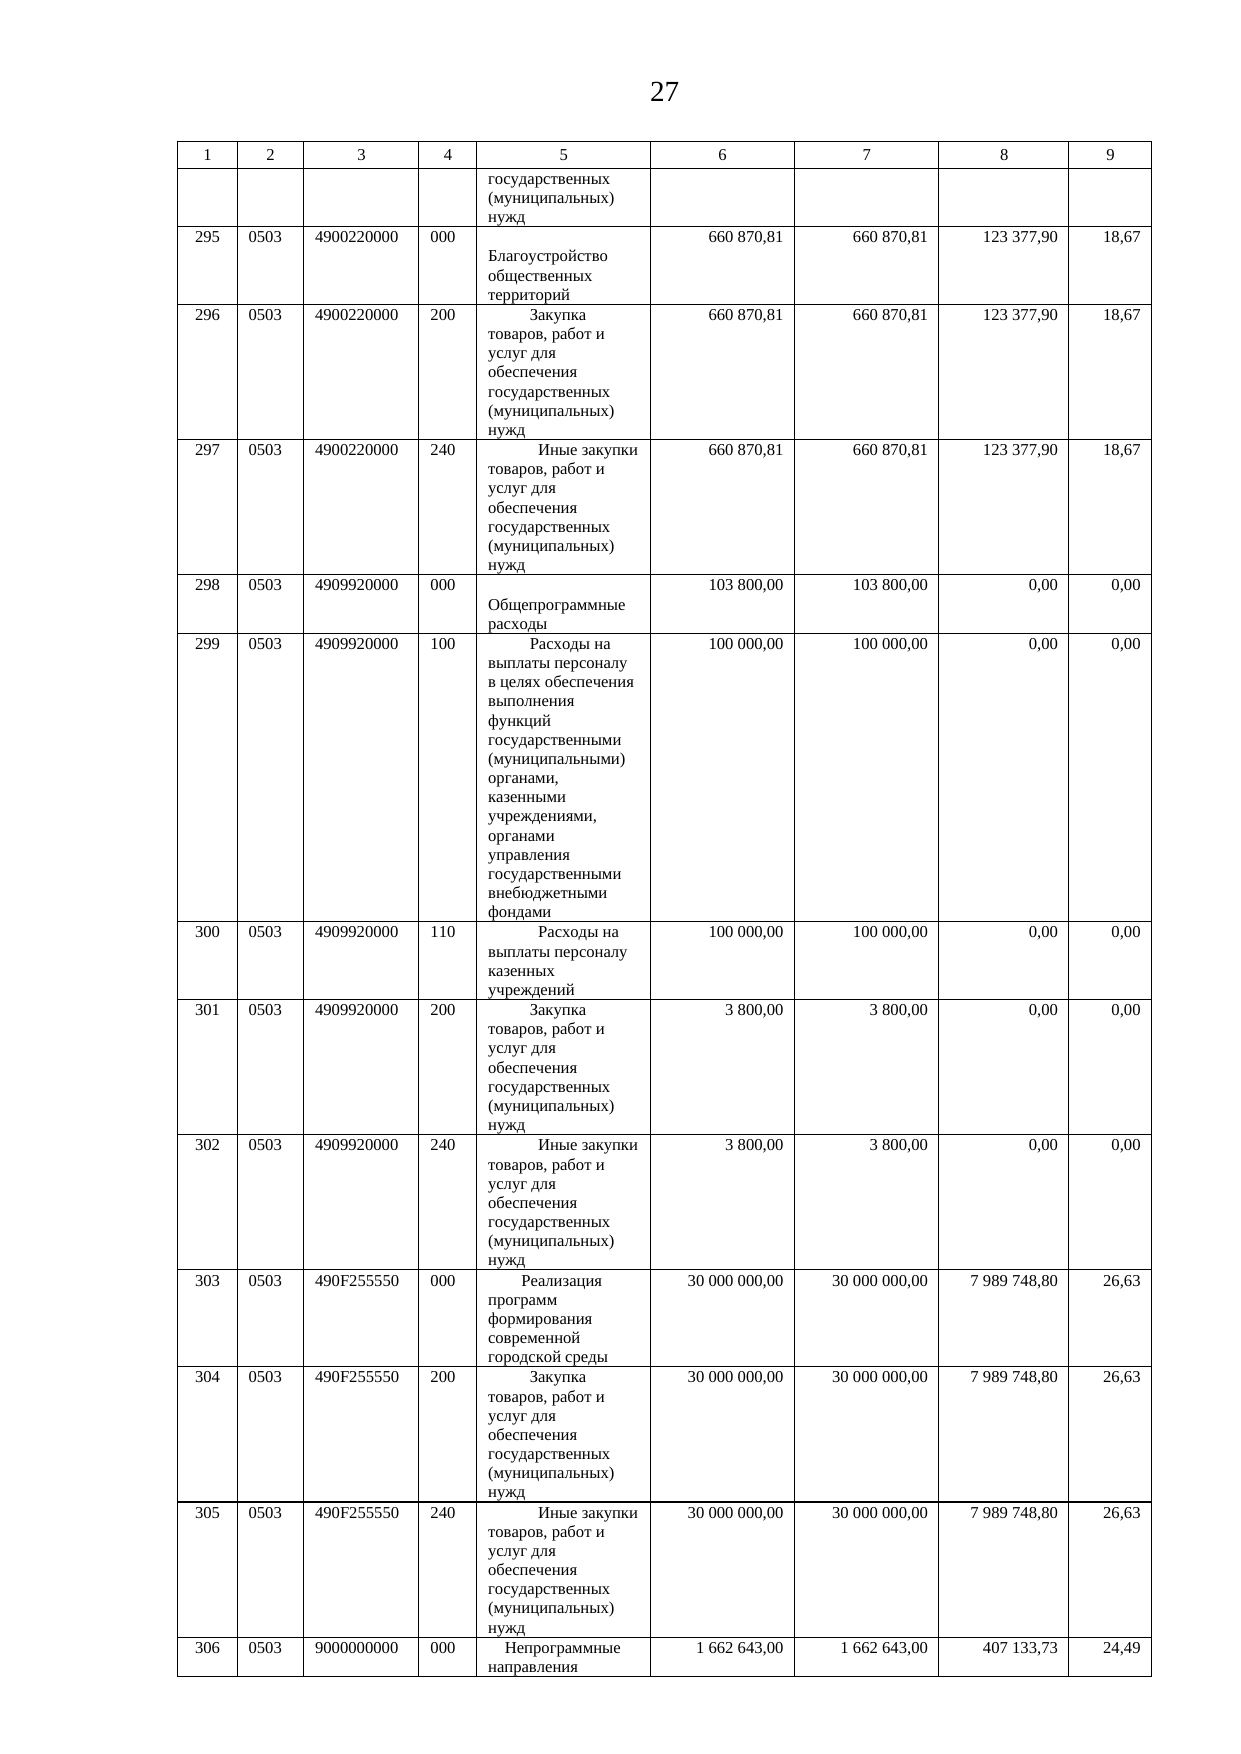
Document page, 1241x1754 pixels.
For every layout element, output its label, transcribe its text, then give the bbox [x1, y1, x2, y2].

table_cell 302 [178, 1135, 237, 1269]
table_cell [651, 169, 794, 226]
table_cell 299 [178, 634, 237, 921]
table_cell 301 [178, 1000, 237, 1134]
table_cell Иные закупки товаров, работ и услуг для обеспечения государственных (муниципальных) нужд [477, 1503, 650, 1637]
table_cell 3 800,00 [651, 1000, 794, 1134]
table_cell 660 870,81 [795, 440, 938, 574]
table_cell 660 870,81 [651, 227, 794, 304]
table_cell Закупка товаров, работ и услуг для обеспечения государственных (муниципальных) нужд [477, 1000, 650, 1134]
table_cell 3 800,00 [651, 1135, 794, 1269]
table_cell 4900220000 [304, 227, 418, 304]
table_cell 0,00 [939, 634, 1068, 921]
table_cell 100 000,00 [795, 634, 938, 921]
table_cell 407 133,73 [939, 1638, 1068, 1676]
table_cell 0,00 [939, 1000, 1068, 1134]
table_header 1 [178, 142, 237, 167]
table_cell 298 [178, 575, 237, 633]
table_cell 304 [178, 1367, 237, 1501]
table_header 3 [304, 142, 418, 167]
table_cell 18,67 [1069, 440, 1151, 574]
table_cell 660 870,81 [795, 305, 938, 439]
table_cell Расходы на выплаты персоналу казенных учреждений [477, 922, 650, 999]
table_cell Расходы на выплаты персоналу в целях обеспечения выполнения функций государственными (муниципальными) органами, казенными учреждениями, органами управления государственными внебюджетными фондами [477, 634, 650, 921]
table_cell 000 [419, 1638, 476, 1676]
table_cell Иные закупки товаров, работ и услуг для обеспечения государственных (муниципальных) нужд [477, 440, 650, 574]
table_cell 240 [419, 1135, 476, 1269]
table_cell 103 800,00 [651, 575, 794, 633]
table_cell 4909920000 [304, 922, 418, 999]
table_cell 4900220000 [304, 440, 418, 574]
table_cell 30 000 000,00 [795, 1503, 938, 1637]
table_cell 100 000,00 [651, 922, 794, 999]
table_cell 123 377,90 [939, 305, 1068, 439]
table_cell 26,63 [1069, 1367, 1151, 1501]
table_cell 660 870,81 [795, 227, 938, 304]
table_cell 0,00 [1069, 575, 1151, 633]
table_cell [238, 169, 303, 226]
table_cell 100 000,00 [795, 922, 938, 999]
table_cell 0,00 [1069, 634, 1151, 921]
table_header 5 [477, 142, 650, 167]
table_cell 300 [178, 922, 237, 999]
table_cell 0503 [238, 227, 303, 304]
table_cell 123 377,90 [939, 440, 1068, 574]
table_header 4 [419, 142, 476, 167]
table_cell 0503 [238, 634, 303, 921]
table_cell 297 [178, 440, 237, 574]
table_cell 123 377,90 [939, 227, 1068, 304]
table_header 9 [1069, 142, 1151, 167]
table_cell 0,00 [1069, 922, 1151, 999]
table_cell 0,00 [1069, 1000, 1151, 1134]
table_cell 0503 [238, 305, 303, 439]
table_cell 9000000000 [304, 1638, 418, 1676]
table_header 8 [939, 142, 1068, 167]
table_cell 4909920000 [304, 1135, 418, 1269]
table_cell 306 [178, 1638, 237, 1676]
table_cell 26,63 [1069, 1270, 1151, 1366]
table_cell Иные закупки товаров, работ и услуг для обеспечения государственных (муниципальных) нужд [477, 1135, 650, 1269]
table_cell 30 000 000,00 [651, 1367, 794, 1501]
table_cell [939, 169, 1068, 226]
table_cell 000 [419, 575, 476, 633]
table_cell 110 [419, 922, 476, 999]
table_cell 000 [419, 1270, 476, 1366]
table_cell 7 989 748,80 [939, 1503, 1068, 1637]
table_cell 4909920000 [304, 575, 418, 633]
table_cell государственных (муниципальных) нужд [477, 169, 650, 226]
table_cell Непрограммные направления [477, 1638, 650, 1676]
table_cell [419, 169, 476, 226]
table_cell 0503 [238, 1000, 303, 1134]
table_cell 26,63 [1069, 1503, 1151, 1637]
table_cell 240 [419, 440, 476, 574]
table_header 7 [795, 142, 938, 167]
table_cell 1 662 643,00 [795, 1638, 938, 1676]
table_cell 0503 [238, 922, 303, 999]
table_cell 24,49 [1069, 1638, 1151, 1676]
table_cell 490F255550 [304, 1503, 418, 1637]
table_cell 305 [178, 1503, 237, 1637]
table_cell 240 [419, 1503, 476, 1637]
table_header 2 [238, 142, 303, 167]
table_cell 0,00 [939, 575, 1068, 633]
table_cell 490F255550 [304, 1367, 418, 1501]
table_cell 3 800,00 [795, 1135, 938, 1269]
table_cell [1069, 169, 1151, 226]
table_cell 660 870,81 [651, 305, 794, 439]
table_cell 200 [419, 1000, 476, 1134]
table_cell Закупка товаров, работ и услуг для обеспечения государственных (муниципальных) нужд [477, 1367, 650, 1501]
table_cell 18,67 [1069, 227, 1151, 304]
table_cell 0503 [238, 1503, 303, 1637]
table_cell 30 000 000,00 [795, 1367, 938, 1501]
table_cell 4909920000 [304, 634, 418, 921]
table_cell 0503 [238, 440, 303, 574]
table_cell 1 662 643,00 [651, 1638, 794, 1676]
table_cell 000 [419, 227, 476, 304]
table_cell 100 [419, 634, 476, 921]
table_cell 0,00 [939, 922, 1068, 999]
table_cell 3 800,00 [795, 1000, 938, 1134]
table_cell 296 [178, 305, 237, 439]
table_cell 0503 [238, 1270, 303, 1366]
table_cell 200 [419, 305, 476, 439]
table_cell [178, 169, 237, 226]
table_cell 303 [178, 1270, 237, 1366]
table_cell [304, 169, 418, 226]
table_cell [795, 169, 938, 226]
table_cell 4900220000 [304, 305, 418, 439]
table_cell 18,67 [1069, 305, 1151, 439]
table_cell 660 870,81 [651, 440, 794, 574]
table_cell 0503 [238, 575, 303, 633]
table_cell 103 800,00 [795, 575, 938, 633]
table_cell Реализация программ формирования современной городской среды [477, 1270, 650, 1366]
table_cell 4909920000 [304, 1000, 418, 1134]
table_cell Закупка товаров, работ и услуг для обеспечения государственных (муниципальных) нужд [477, 305, 650, 439]
table_cell Благоустройство общественных территорий [477, 227, 650, 304]
table_cell 30 000 000,00 [651, 1503, 794, 1637]
table_cell 0503 [238, 1638, 303, 1676]
table_cell 0,00 [939, 1135, 1068, 1269]
table_header 6 [651, 142, 794, 167]
table_cell 0503 [238, 1367, 303, 1501]
table_cell 30 000 000,00 [651, 1270, 794, 1366]
table_cell 0503 [238, 1135, 303, 1269]
table_cell 30 000 000,00 [795, 1270, 938, 1366]
table_cell 7 989 748,80 [939, 1367, 1068, 1501]
table_cell 100 000,00 [651, 634, 794, 921]
table_cell 200 [419, 1367, 476, 1501]
table_cell Общепрограммные расходы [477, 575, 650, 633]
table_cell 7 989 748,80 [939, 1270, 1068, 1366]
table_cell 295 [178, 227, 237, 304]
table_cell 490F255550 [304, 1270, 418, 1366]
table_cell 0,00 [1069, 1135, 1151, 1269]
